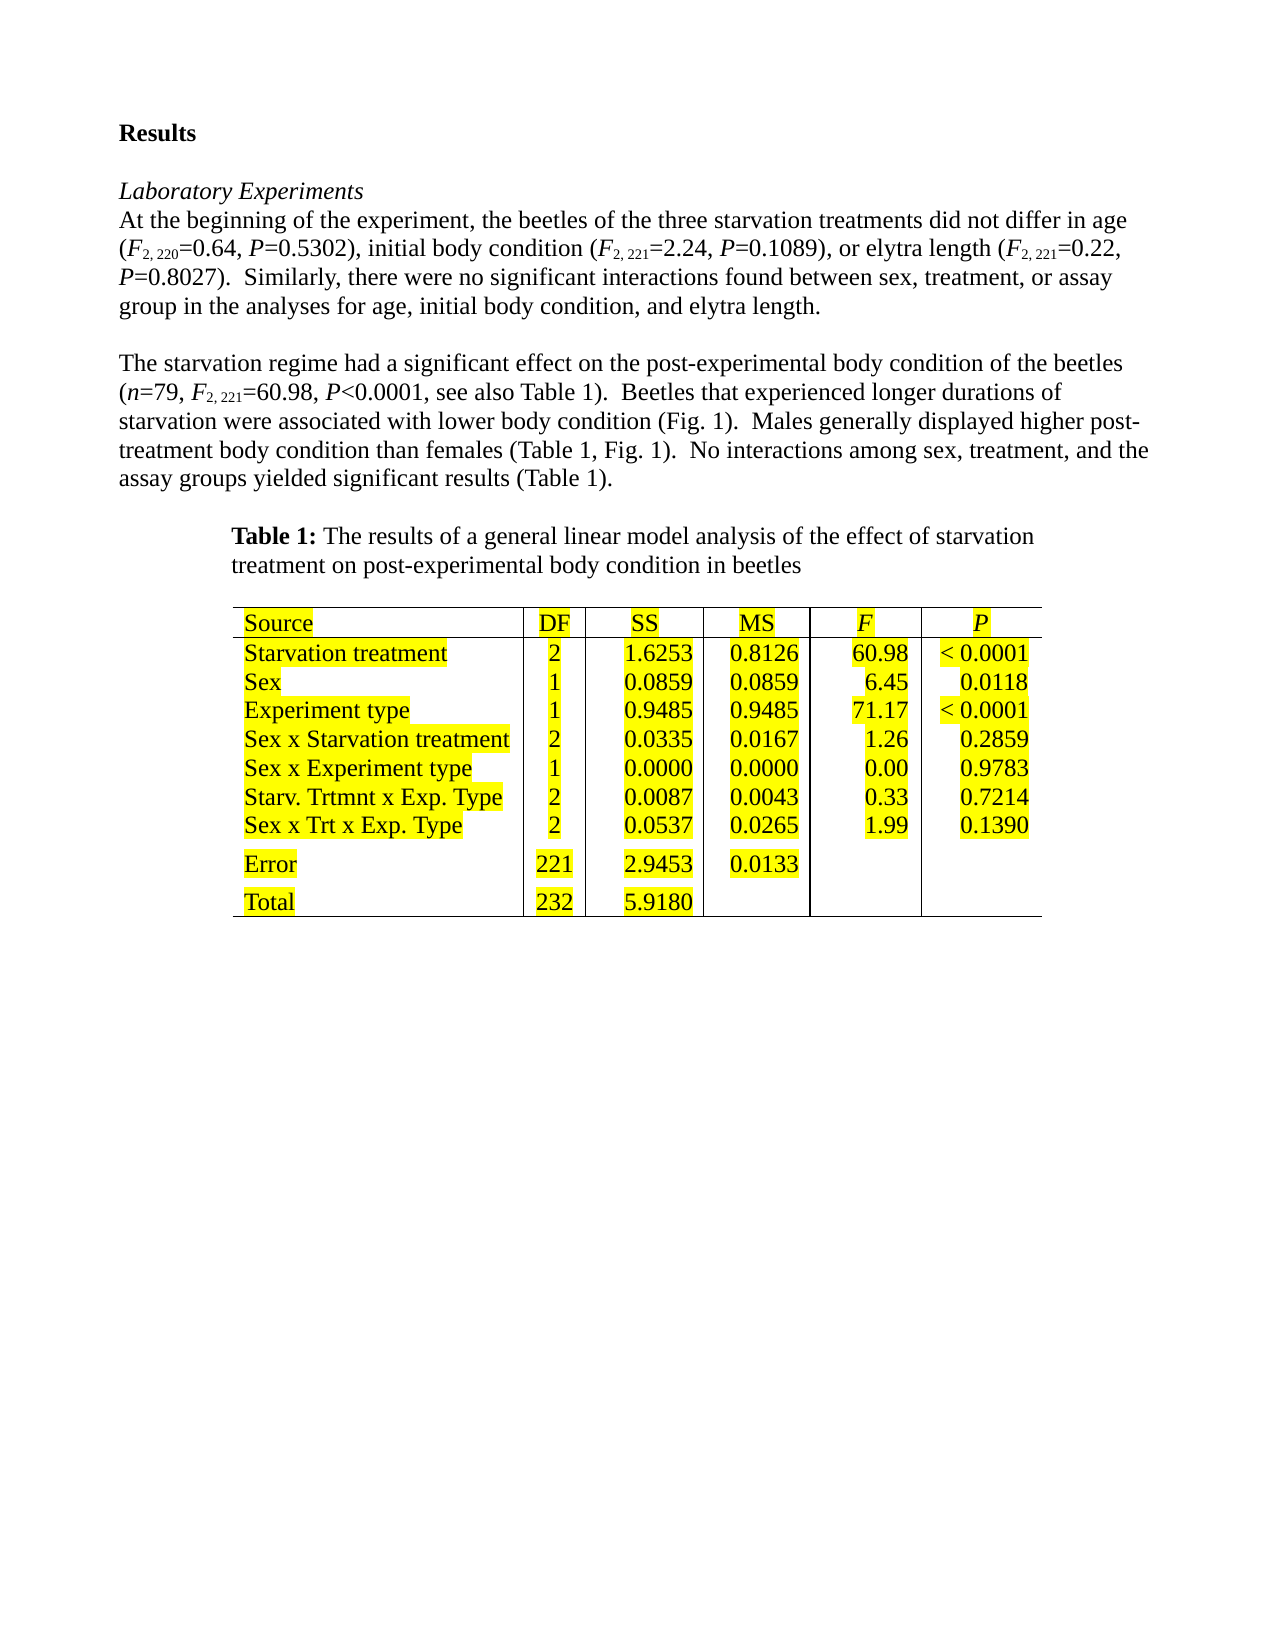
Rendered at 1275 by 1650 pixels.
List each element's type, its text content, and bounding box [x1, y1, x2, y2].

table_cell 0.0133 [704, 839, 809, 887]
table_header Source [233, 608, 523, 637]
table_cell 0.9485 [586, 696, 703, 724]
table_cell 0.9485 [704, 696, 809, 724]
text Results [118, 118, 1156, 147]
table_cell Starv. Trtmnt x Exp. Type [233, 782, 523, 811]
table_cell 0.0118 [922, 667, 1042, 696]
text The starvation regime had a significant effect on the post-experimental body condition of the beetles (n=79, F2, 221=60.98, P<0.0001, see also Table 1). Beetles that experienced longer durations of starvation were associated with lower body condition (Fig. 1). Males generally displayed higher post-treatment body condition than females (Table 1, Fig. 1). No interactions among sex, treatment, and the assay groups yielded significant results (Table 1). [118, 348, 1156, 492]
table_cell Sex x Trt x Exp. Type [233, 811, 523, 839]
table_cell [922, 839, 1042, 887]
table_cell 5.9180 [586, 887, 703, 916]
table_cell 2.9453 [586, 839, 703, 887]
text Laboratory Experiments [118, 176, 1156, 205]
table_cell Sex x Starvation treatment [233, 724, 523, 753]
table_cell [922, 887, 1042, 916]
table_cell Experiment type [233, 696, 523, 724]
table_cell Sex x Experiment type [233, 753, 523, 782]
table_cell 0.2859 [922, 724, 1042, 753]
table_cell 2 [524, 782, 585, 811]
table_cell < 0.0001 [922, 638, 1042, 667]
table_cell 2 [524, 638, 585, 667]
table_cell 0.00 [811, 753, 921, 782]
table_cell 0.0859 [704, 667, 809, 696]
table_cell 1.6253 [586, 638, 703, 667]
table_cell 0.0335 [586, 724, 703, 753]
table_cell 1.99 [811, 811, 921, 839]
table_cell 60.98 [811, 638, 921, 667]
table_cell [811, 887, 921, 916]
table_cell 0.0859 [586, 667, 703, 696]
table_cell 71.17 [811, 696, 921, 724]
table_cell 0.0000 [704, 753, 809, 782]
text At the beginning of the experiment, the beetles of the three starvation treatments did not differ in age (F2, 220=0.64, P=0.5302), initial body condition (F2, 221=2.24, P=0.1089), or elytra length (F2, 221=0.22, P=0.8027). Similarly, there were no significant interactions found between sex, treatment, or assay group in the analyses for age, initial body condition, and elytra length. [118, 205, 1156, 320]
table_header F [811, 608, 921, 637]
table_cell 1 [524, 667, 585, 696]
table_header DF [524, 608, 585, 637]
table_cell 0.1390 [922, 811, 1042, 839]
table_cell 0.7214 [922, 782, 1042, 811]
table_cell 0.0167 [704, 724, 809, 753]
table_cell 1.26 [811, 724, 921, 753]
table_cell 221 [524, 839, 585, 887]
table_cell 0.8126 [704, 638, 809, 667]
table_cell 2 [524, 811, 585, 839]
table_cell Starvation treatment [233, 638, 523, 667]
table_cell [704, 887, 809, 916]
table_cell < 0.0001 [922, 696, 1042, 724]
table_cell 0.0537 [586, 811, 703, 839]
table_cell 0.0000 [586, 753, 703, 782]
text Table 1: The results of a general linear model analysis of the effect of starvation treatment on post-experimental body condition in beetles [231, 521, 1044, 578]
table_header P [922, 608, 1042, 637]
table_cell Sex [233, 667, 523, 696]
table_cell [811, 839, 921, 887]
table_cell 232 [524, 887, 585, 916]
table_cell 0.0265 [704, 811, 809, 839]
table_header MS [704, 608, 809, 637]
table_cell Error [233, 839, 523, 887]
table_cell 1 [524, 696, 585, 724]
table_cell 0.0087 [586, 782, 703, 811]
table_cell 0.33 [811, 782, 921, 811]
table_cell 0.9783 [922, 753, 1042, 782]
table_cell 0.0043 [704, 782, 809, 811]
table_cell 6.45 [811, 667, 921, 696]
table_header SS [586, 608, 703, 637]
table_cell Total [233, 887, 523, 916]
table_cell 2 [524, 724, 585, 753]
table_cell 1 [524, 753, 585, 782]
